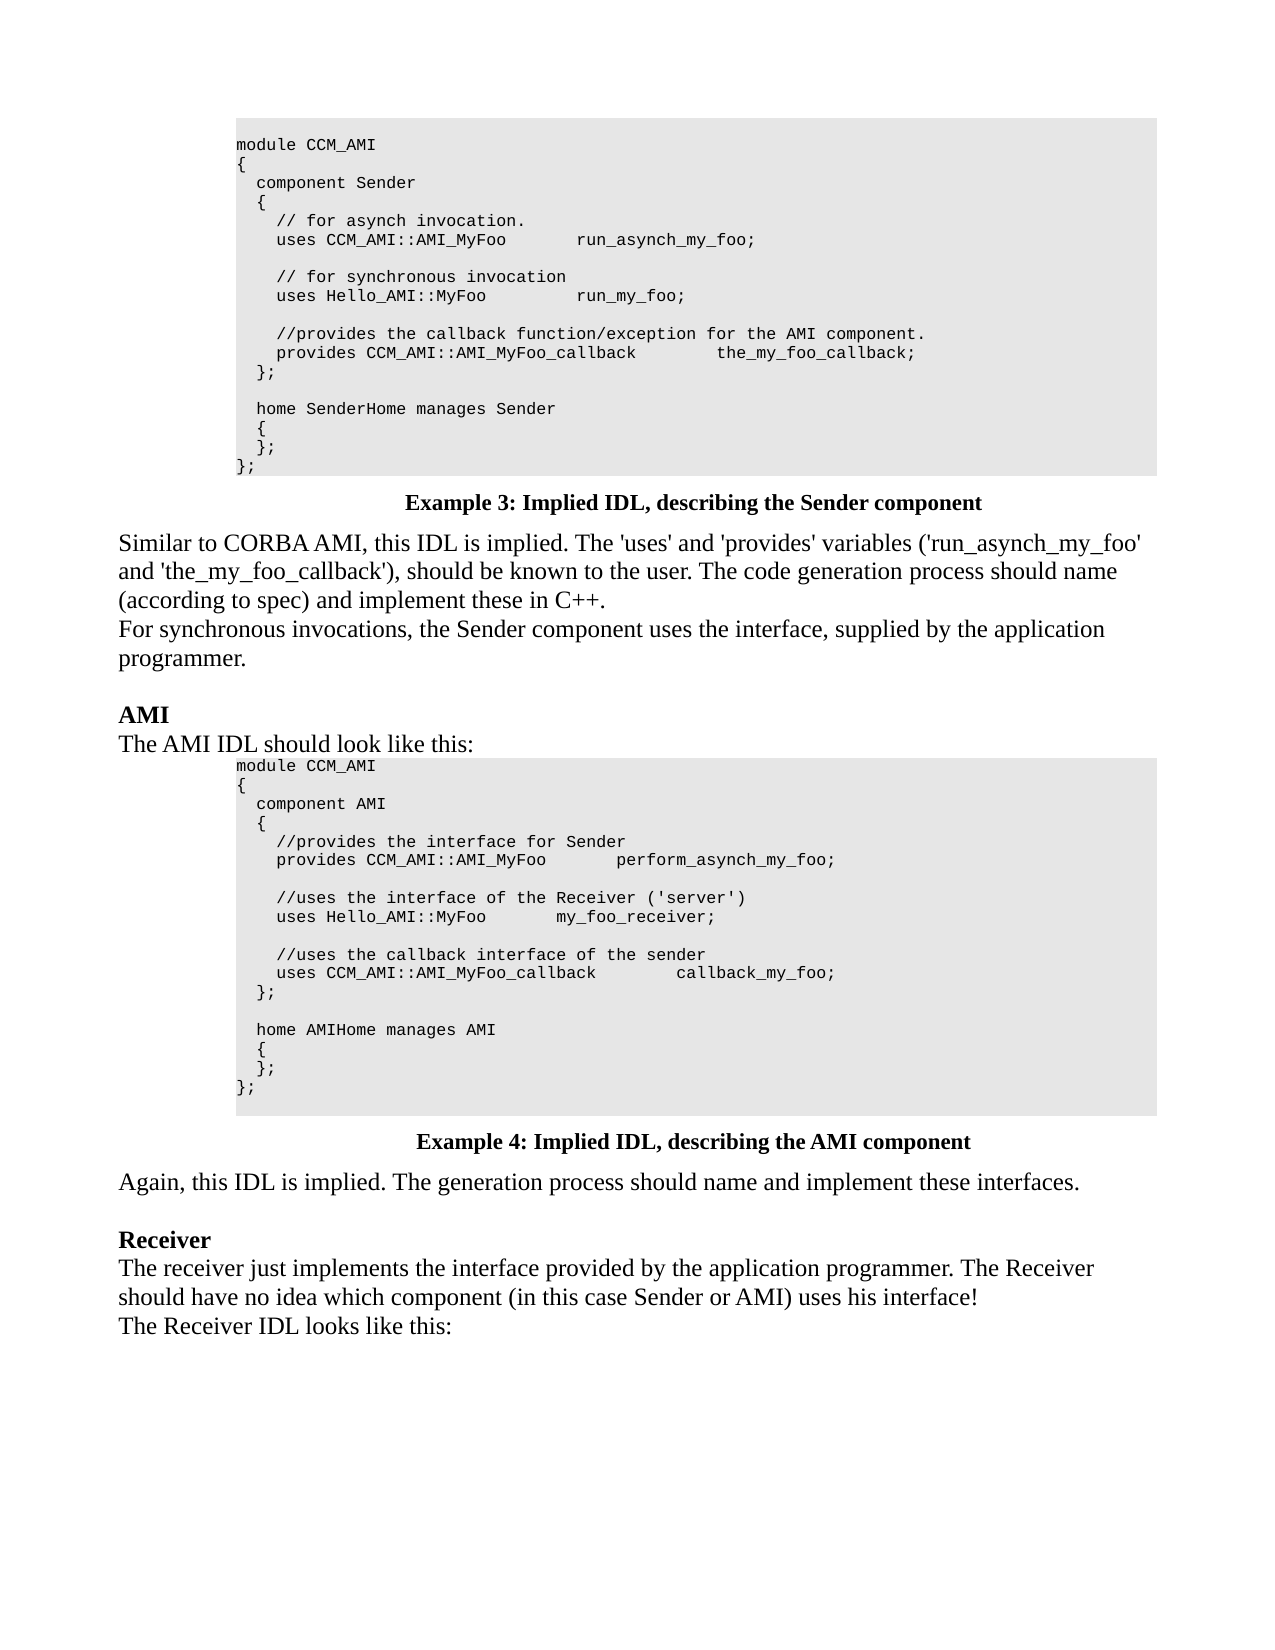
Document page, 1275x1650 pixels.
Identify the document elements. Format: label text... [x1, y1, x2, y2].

text }; [236, 439, 1157, 457]
text { [236, 1041, 1157, 1059]
text // for synchronous invocation [236, 269, 1157, 288]
text }; [236, 363, 1157, 382]
text The receiver just implements the interface provided by the application programmer. The Receiver should have no idea which component (in this case Sender or AMI) uses his interface! [118, 1253, 1157, 1311]
text { [236, 814, 1157, 833]
text The Receiver IDL looks like this: [118, 1311, 1157, 1340]
text module CCM_AMI [236, 758, 1157, 777]
text { [236, 193, 1157, 212]
text component AMI [236, 795, 1157, 814]
text { [236, 777, 1157, 795]
text module CCM_AMI [236, 137, 1157, 156]
text }; [236, 1078, 1157, 1097]
text { [236, 156, 1157, 175]
text home AMIHome manages AMI [236, 1022, 1157, 1041]
text //uses the callback interface of the sender [236, 946, 1157, 965]
text Again, this IDL is implied. The generation process should name and implement these interfaces. [118, 1167, 1157, 1196]
text //uses the interface of the Receiver ('server') [236, 890, 1157, 908]
text home SenderHome manages Sender [236, 401, 1157, 420]
text uses CCM_AMI::AMI_MyFoo_callback callback_my_foo; [236, 965, 1157, 984]
text { [236, 420, 1157, 439]
text uses CCM_AMI::AMI_MyFoo run_asynch_my_foo; [236, 231, 1157, 250]
text }; [236, 457, 1157, 476]
text provides CCM_AMI::AMI_MyFoo perform_asynch_my_foo; [236, 852, 1157, 871]
text AMI [118, 700, 1157, 729]
text //provides the interface for Sender [236, 833, 1157, 852]
text }; [236, 984, 1157, 1003]
text }; [236, 1059, 1157, 1078]
text uses Hello_AMI::MyFoo my_foo_receiver; [236, 908, 1157, 927]
text //provides the callback function/exception for the AMI component. [236, 326, 1157, 344]
text Example 3: Implied IDL, describing the Sender component [236, 489, 1157, 515]
text uses Hello_AMI::MyFoo run_my_foo; [236, 288, 1157, 307]
text provides CCM_AMI::AMI_MyFoo_callback the_my_foo_callback; [236, 344, 1157, 363]
text Example 4: Implied IDL, describing the AMI component [236, 1128, 1157, 1155]
text // for asynch invocation. [236, 212, 1157, 231]
text For synchronous invocations, the Sender component uses the interface, supplied by the application programmer. [118, 614, 1157, 671]
text Receiver [118, 1225, 1157, 1253]
text component Sender [236, 175, 1157, 193]
text The AMI IDL should look like this: [118, 729, 1157, 758]
text Similar to CORBA AMI, this IDL is implied. The 'uses' and 'provides' variables ('run_asynch_my_foo' and 'the_my_foo_callback'), should be known to the user. The code generation process should name (according to spec) and implement these in C++. [118, 528, 1157, 614]
